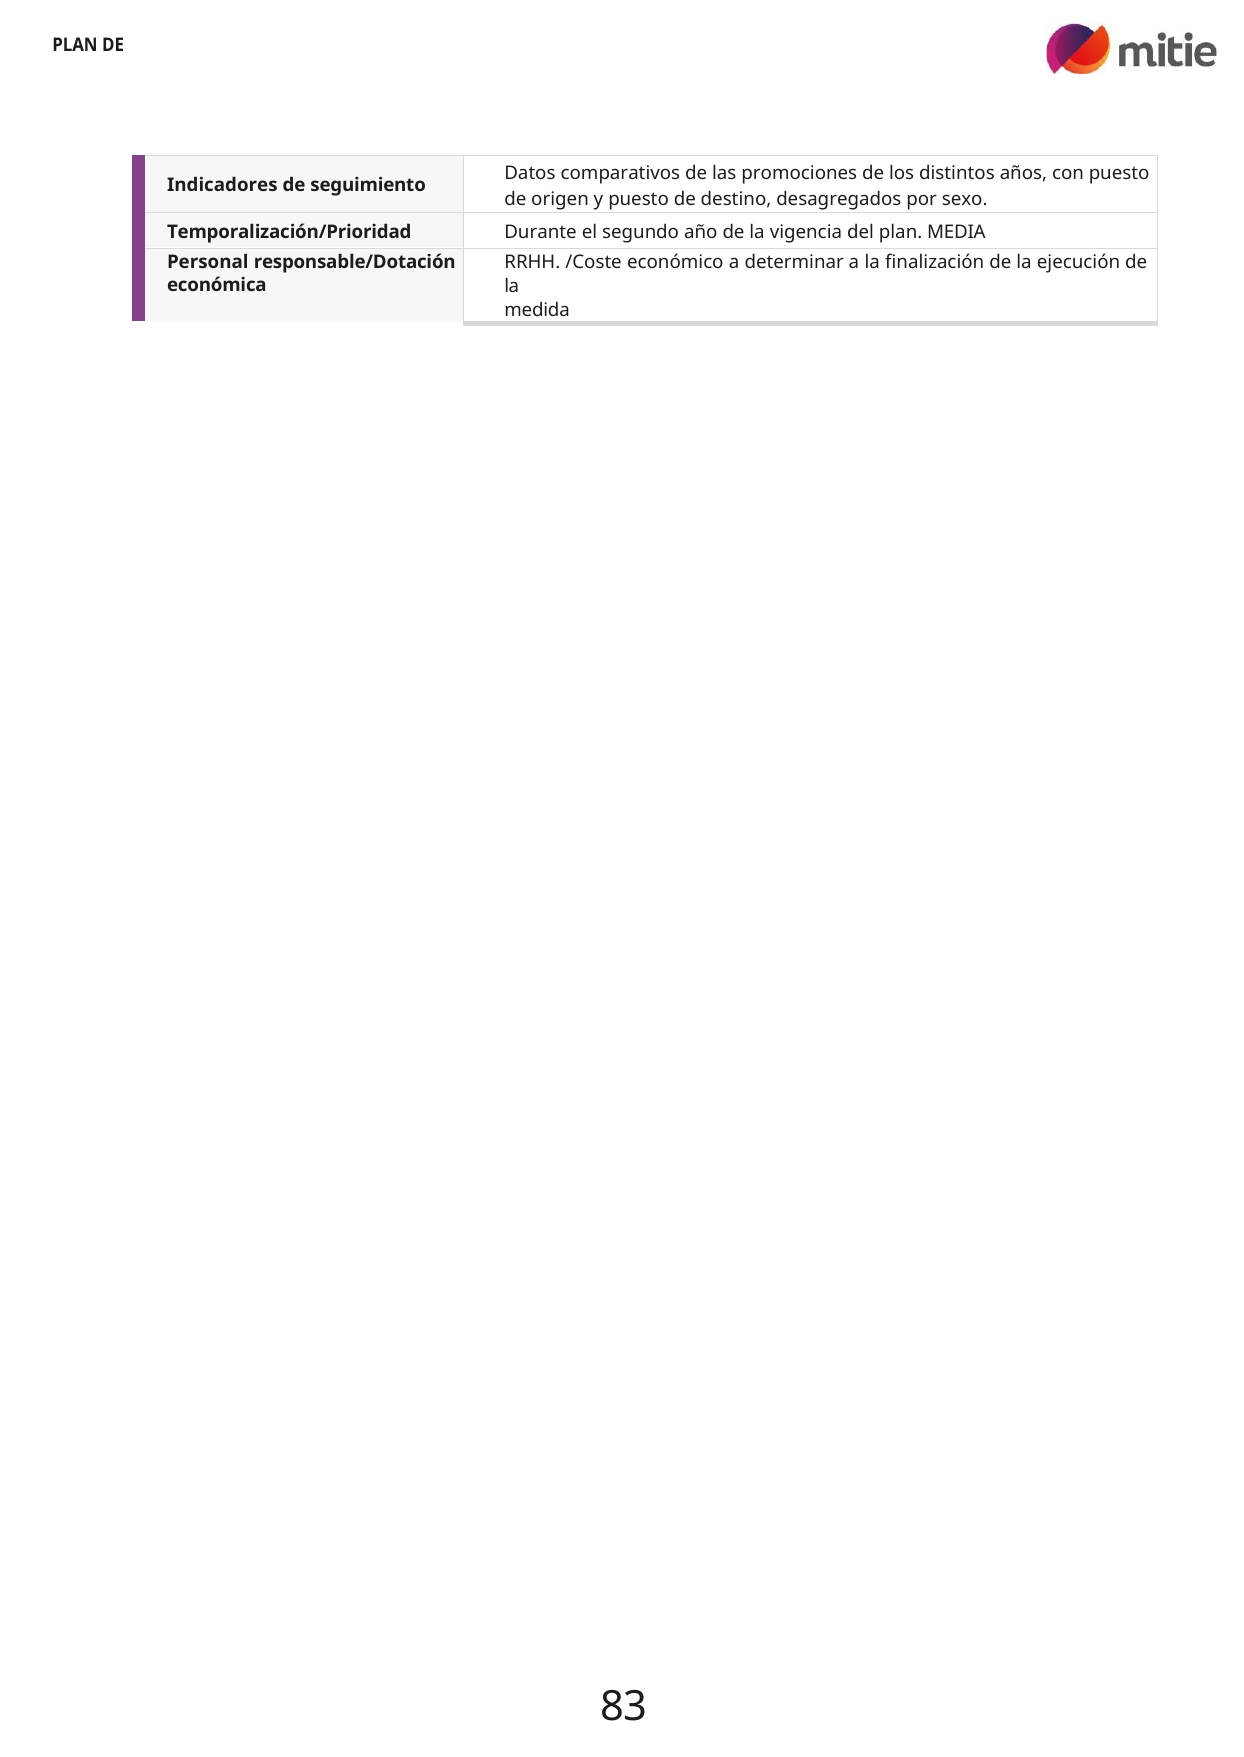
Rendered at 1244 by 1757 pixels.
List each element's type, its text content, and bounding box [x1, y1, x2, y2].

table_cell Datos comparativos de las promociones de los distintos años, con puesto de origen y puesto de destino, desagregados por sexo. [464, 156, 1157, 212]
table_cell Personal responsable/Dotación económica [145, 249, 463, 321]
table_cell Indicadores de seguimiento [145, 156, 463, 212]
table_cell Durante el segundo año de la vigencia del plan. MEDIA [464, 213, 1157, 247]
table_cell Temporalización/Prioridad [145, 213, 463, 247]
table_cell RRHH. /Coste económico a determinar a la finalización de la ejecución de la medida [464, 249, 1157, 321]
